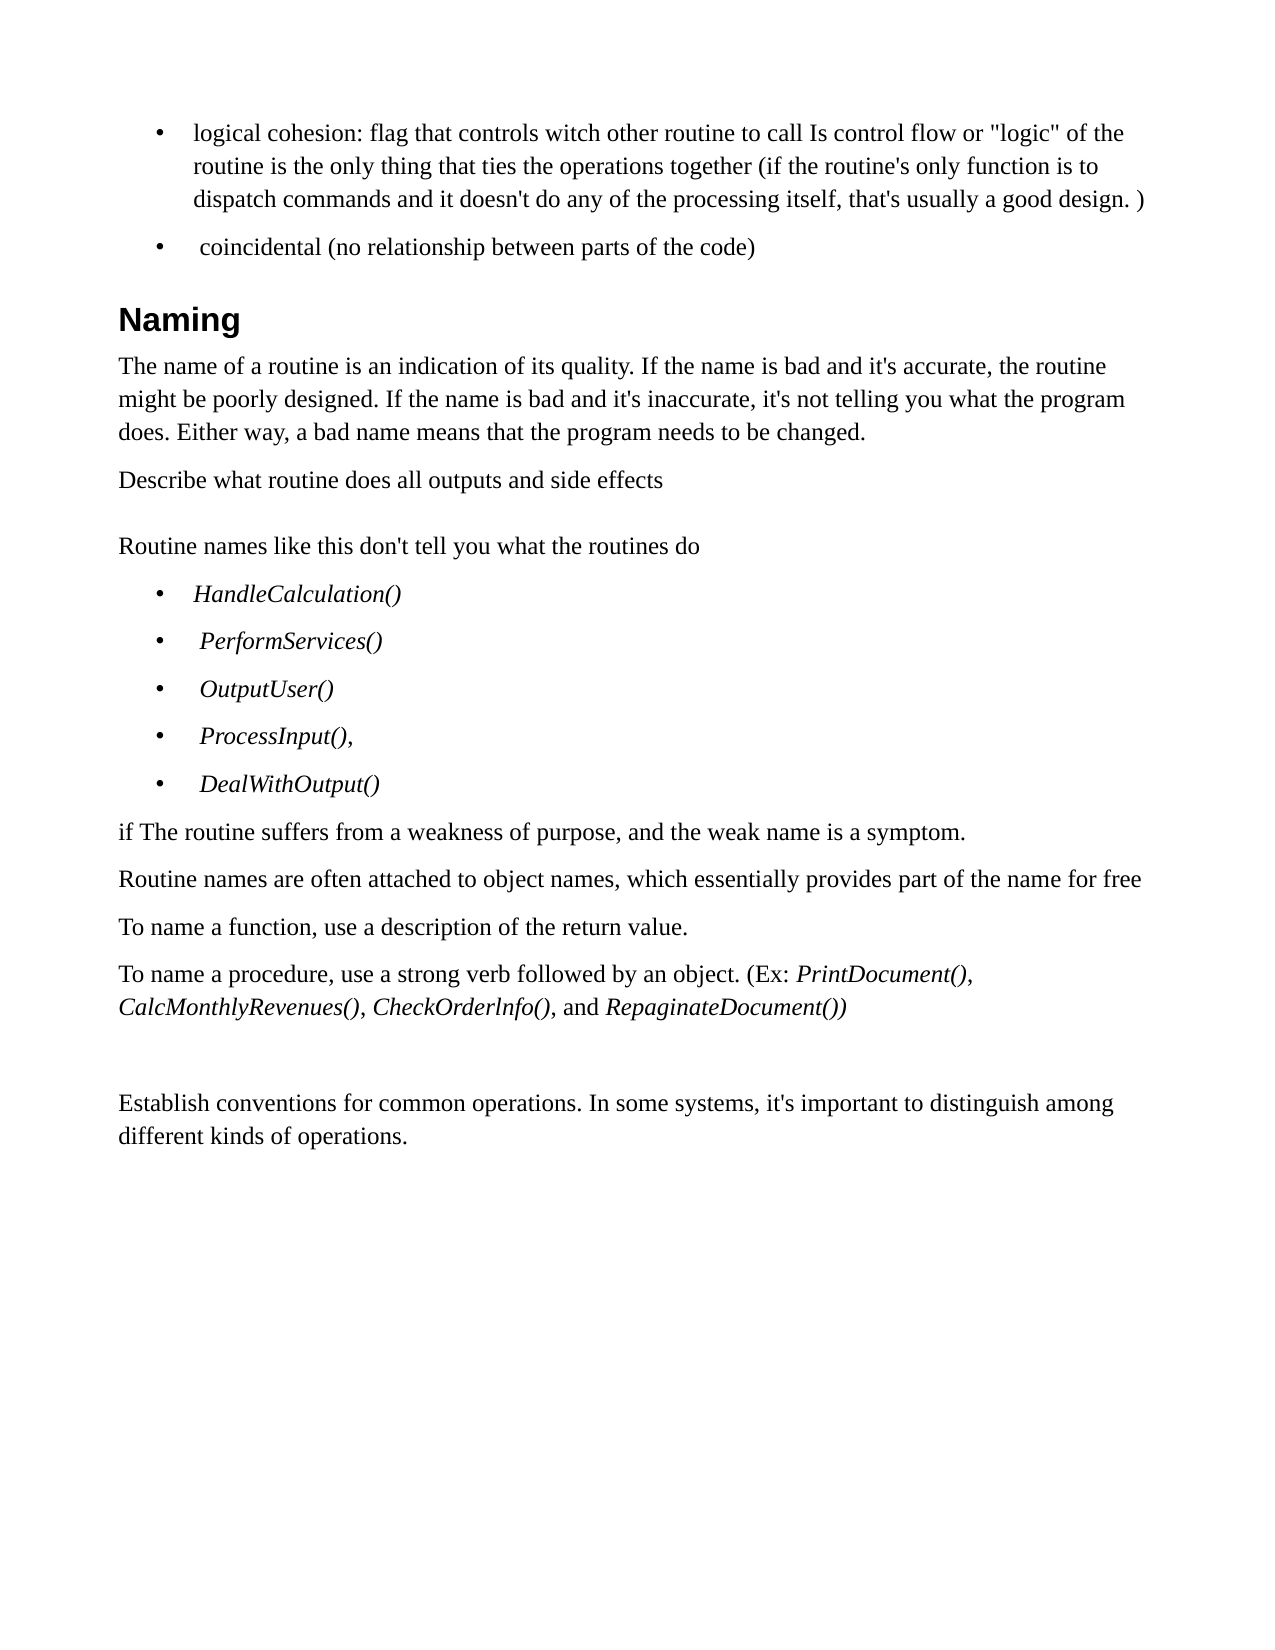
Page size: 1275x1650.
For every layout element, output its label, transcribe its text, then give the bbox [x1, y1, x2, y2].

list HandleCalculation() [156, 579, 1157, 607]
list PerformServices() [156, 626, 1157, 655]
text To name a function, use a description of the return value. [118, 912, 1157, 941]
list logical cohesion: flag that controls witch other routine to call Is control flow or "logic" of the routine is the only thing that ties the operations together (if the routine's only function is to dispatch commands and it doesn't do any of the processing itself, that's usually a good design. ) [156, 118, 1157, 213]
text Routine names are often attached to object names, which essentially provides part of the name for free [118, 864, 1157, 893]
subtitle Naming [118, 300, 1157, 339]
list ProcessInput(), [156, 721, 1157, 750]
text Establish conventions for common operations. In some systems, it's important to distinguish among different kinds of operations. [118, 1088, 1157, 1149]
list DealWithOutput() [156, 769, 1157, 798]
text To name a procedure, use a strong verb followed by an object. (Ex: PrintDocument(), CalcMonthlyRevenues(), CheckOrderlnfo(), and RepaginateDocument()) [118, 959, 1157, 1021]
text The name of a routine is an indication of its quality. If the name is bad and it's accurate, the routine might be poorly designed. If the name is bad and it's inaccurate, it's not telling you what the program does. Either way, a bad name means that the program needs to be changed. [118, 351, 1157, 446]
list coincidental (no relationship between parts of the code) [156, 232, 1157, 261]
list OutputUser() [156, 674, 1157, 703]
text Describe what routine does all outputs and side effects Routine names like this don't tell you what the routines do [118, 465, 1157, 560]
text if The routine suffers from a weakness of purpose, and the weak name is a symptom. [118, 817, 1157, 845]
